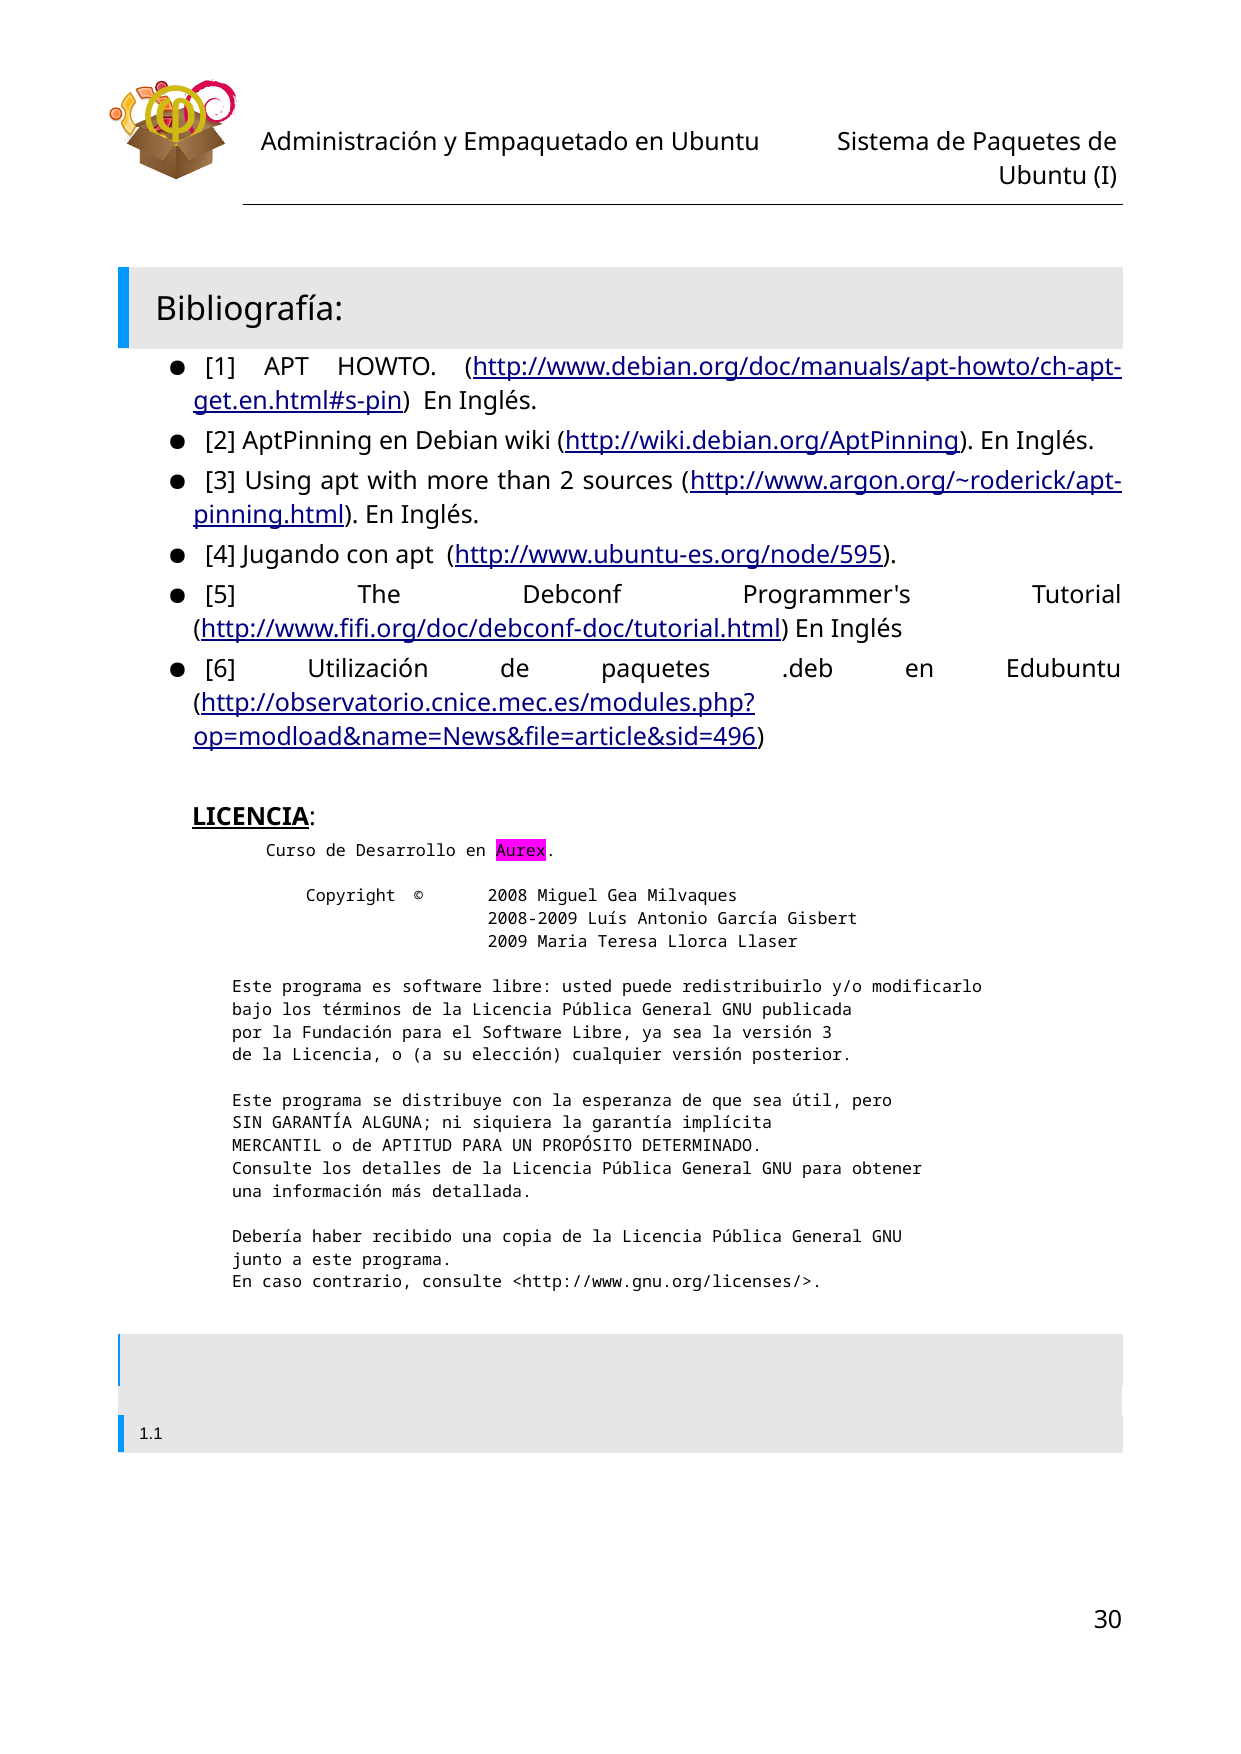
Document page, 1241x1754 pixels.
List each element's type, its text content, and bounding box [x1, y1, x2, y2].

text una información más detallada. [192, 1179, 1122, 1202]
text LICENCIA: [192, 799, 1122, 833]
text junto a este programa. [192, 1247, 1122, 1270]
subtitle Bibliografía: [129, 268, 1122, 348]
text Curso de Desarrollo en Aurex. [266, 839, 1122, 861]
text bajo los términos de la Licencia Pública General GNU publicada [192, 998, 1122, 1020]
text Este programa se distribuye con la esperanza de que sea útil, pero [192, 1088, 1122, 1111]
list [1] APT HOWTO. (http://www.debian.org/doc/manuals/apt-howto/ch-apt-get.en.html#s-pin) En Inglés. [156, 349, 1122, 416]
text por la Fundación para el Software Libre, ya sea la versión 3 [192, 1020, 1122, 1043]
list [4] Jugando con apt (http://www.ubuntu-es.org/node/595). [156, 536, 1122, 571]
text En caso contrario, consulte <http://www.gnu.org/licenses/>. [192, 1270, 1122, 1293]
text Consulte los detalles de la Licencia Pública General GNU para obtener [192, 1157, 1122, 1179]
list [3] Using apt with more than 2 sources (http://www.argon.org/~roderick/apt-pinning.html). En Inglés. [156, 462, 1122, 531]
list [6] Utilización de paquetes .deb en Edubuntu (http://observatorio.cnice.mec.es/modules.php?op=modload&name=News&file=article&sid=496) [156, 651, 1122, 753]
list [5] The Debconf Programmer's Tutorial (http://www.fifi.org/doc/debconf-doc/tutorial.html) En Inglés [156, 576, 1122, 644]
text Debería haber recibido una copia de la Licencia Pública General GNU [192, 1225, 1122, 1247]
text de la Licencia, o (a su elección) cualquier versión posterior. [192, 1043, 1122, 1066]
text Copyright © 2008 Miguel Gea Milvaques [266, 884, 1122, 907]
text MERCANTIL o de APTITUD PARA UN PROPÓSITO DETERMINADO. [192, 1134, 1122, 1157]
text Este programa es software libre: usted puede redistribuirlo y/o modificarlo [192, 975, 1122, 998]
text 2008-2009 Luís Antonio García Gisbert [266, 907, 1122, 929]
text 2009 Maria Teresa Llorca Llaser [266, 929, 1122, 952]
list [2] AptPinning en Debian wiki (http://wiki.debian.org/AptPinning). En Inglés. [156, 422, 1122, 456]
text SIN GARANTÍA ALGUNA; ni siquiera la garantía implícita [192, 1111, 1122, 1134]
